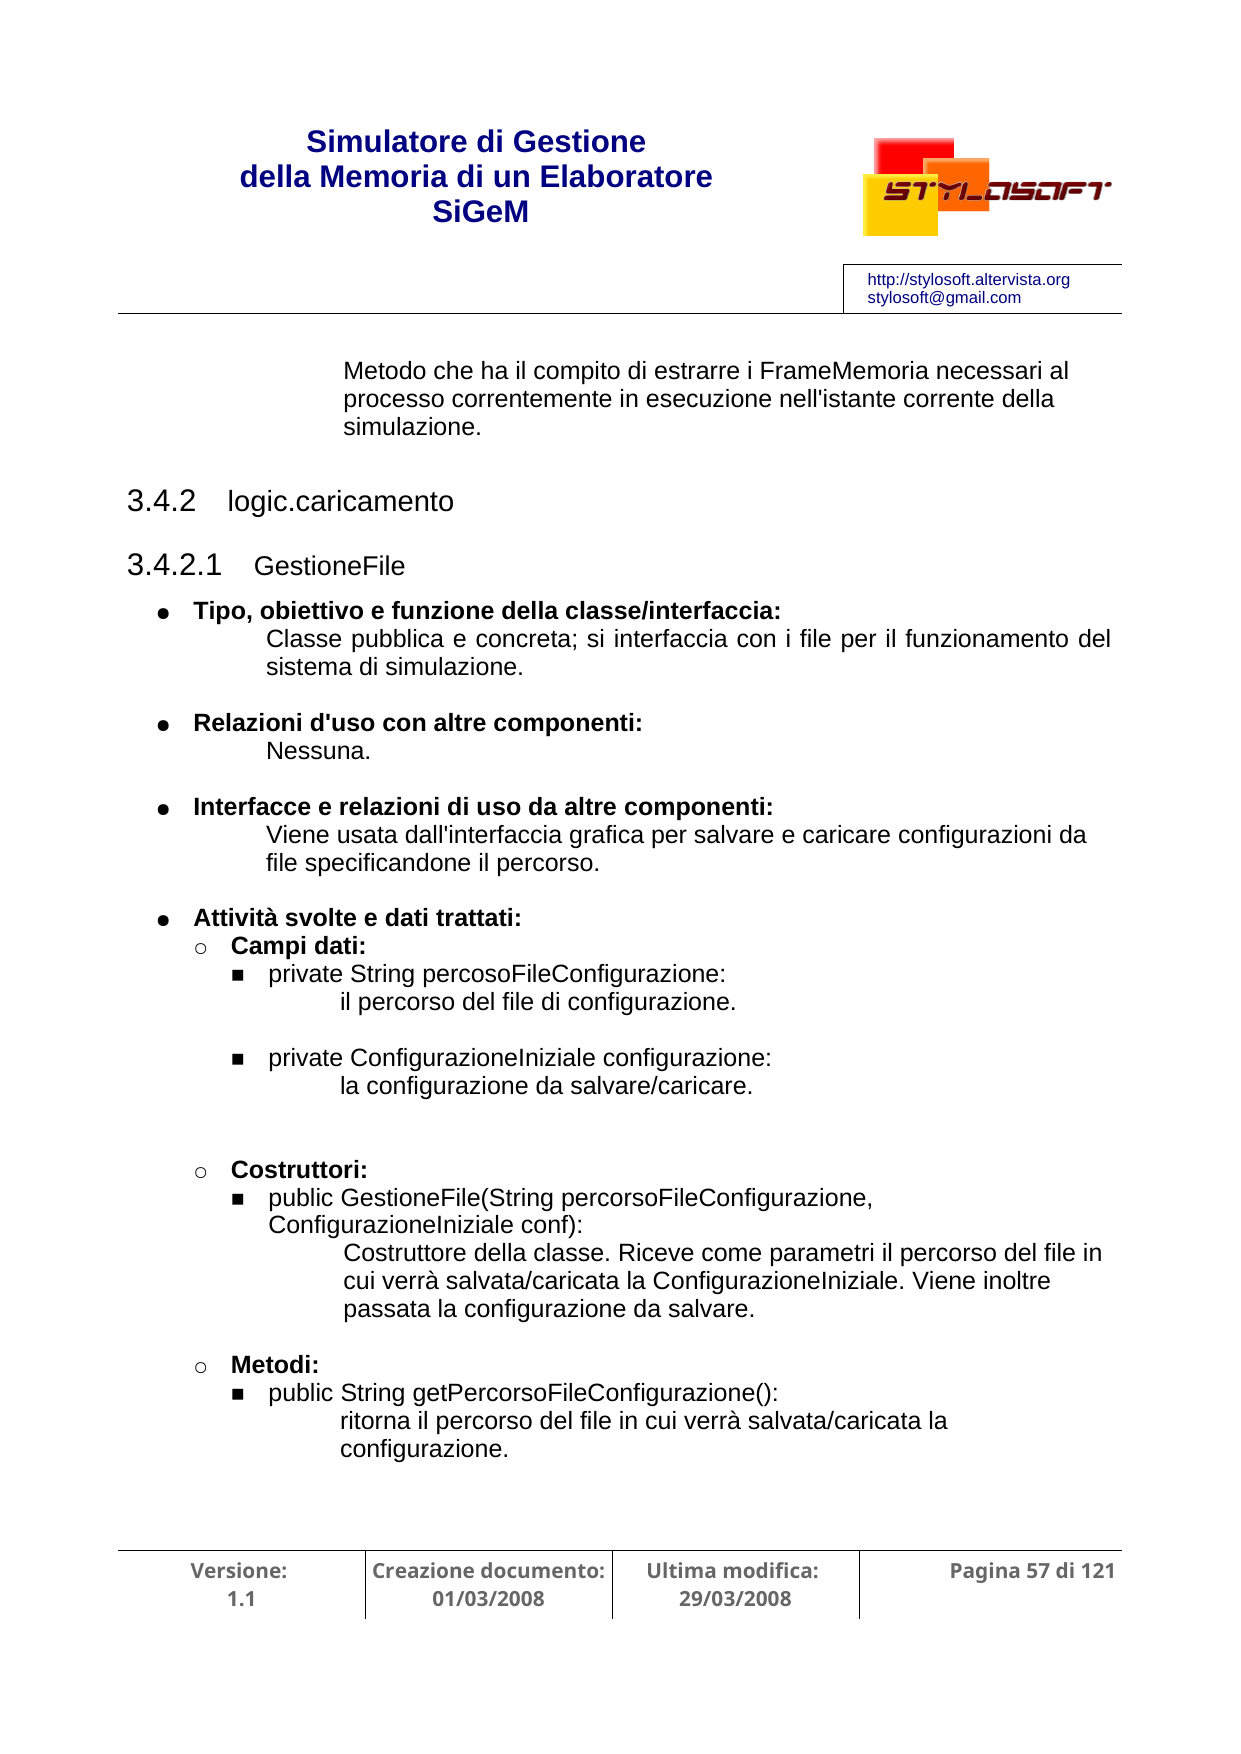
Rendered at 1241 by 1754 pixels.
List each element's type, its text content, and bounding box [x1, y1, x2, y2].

text ritorna il percorso del file in cui verrà salvata/caricata la configurazione. [118, 1407, 1122, 1463]
list Costruttore della classe. Riceve come parametri il percorso del file in cui verrà salvata/caricata la ConfigurazioneIniziale. Viene inoltre passata la configurazione da salvare. [306, 1239, 1122, 1323]
list Costruttori: [193, 1156, 1122, 1183]
list Interfacce e relazioni di uso da altre componenti: [156, 793, 1122, 821]
list Attività svolte e dati trattati: [156, 904, 1122, 932]
picture [848, 123, 1117, 247]
text la configurazione da salvare/caricare. [118, 1072, 1122, 1100]
list Metodo che ha il compito di estrarre i FrameMemoria necessari al processo correntemente in esecuzione nell'istante corrente della simulazione. [306, 357, 1122, 440]
list Metodi: [193, 1351, 1122, 1379]
list public String getPercorsoFileConfigurazione(): [231, 1379, 1122, 1407]
subtitle logic.caricamento [118, 483, 1122, 518]
list Campi dati: [193, 932, 1122, 960]
text il percorso del file di configurazione. [118, 988, 1122, 1016]
list private ConfigurazioneIniziale configurazione: [231, 1044, 1122, 1072]
list Nessuna. [156, 737, 1122, 765]
list Viene usata dall'interfaccia grafica per salvare e caricare configurazioni da file specificandone il percorso. [156, 821, 1122, 876]
list private String percosoFileConfigurazione: [231, 960, 1122, 988]
list public GestioneFile(String percorsoFileConfigurazione, ConfigurazioneIniziale conf): [231, 1183, 1122, 1239]
list Relazioni d'uso con altre componenti: [156, 709, 1122, 737]
list Tipo, obiettivo e funzione della classe/interfaccia: [156, 597, 1122, 625]
subtitle GestioneFile [118, 547, 1122, 582]
list Classe pubblica e concreta; si interfaccia con i file per il funzionamento del sistema di simulazione. [156, 625, 1122, 681]
